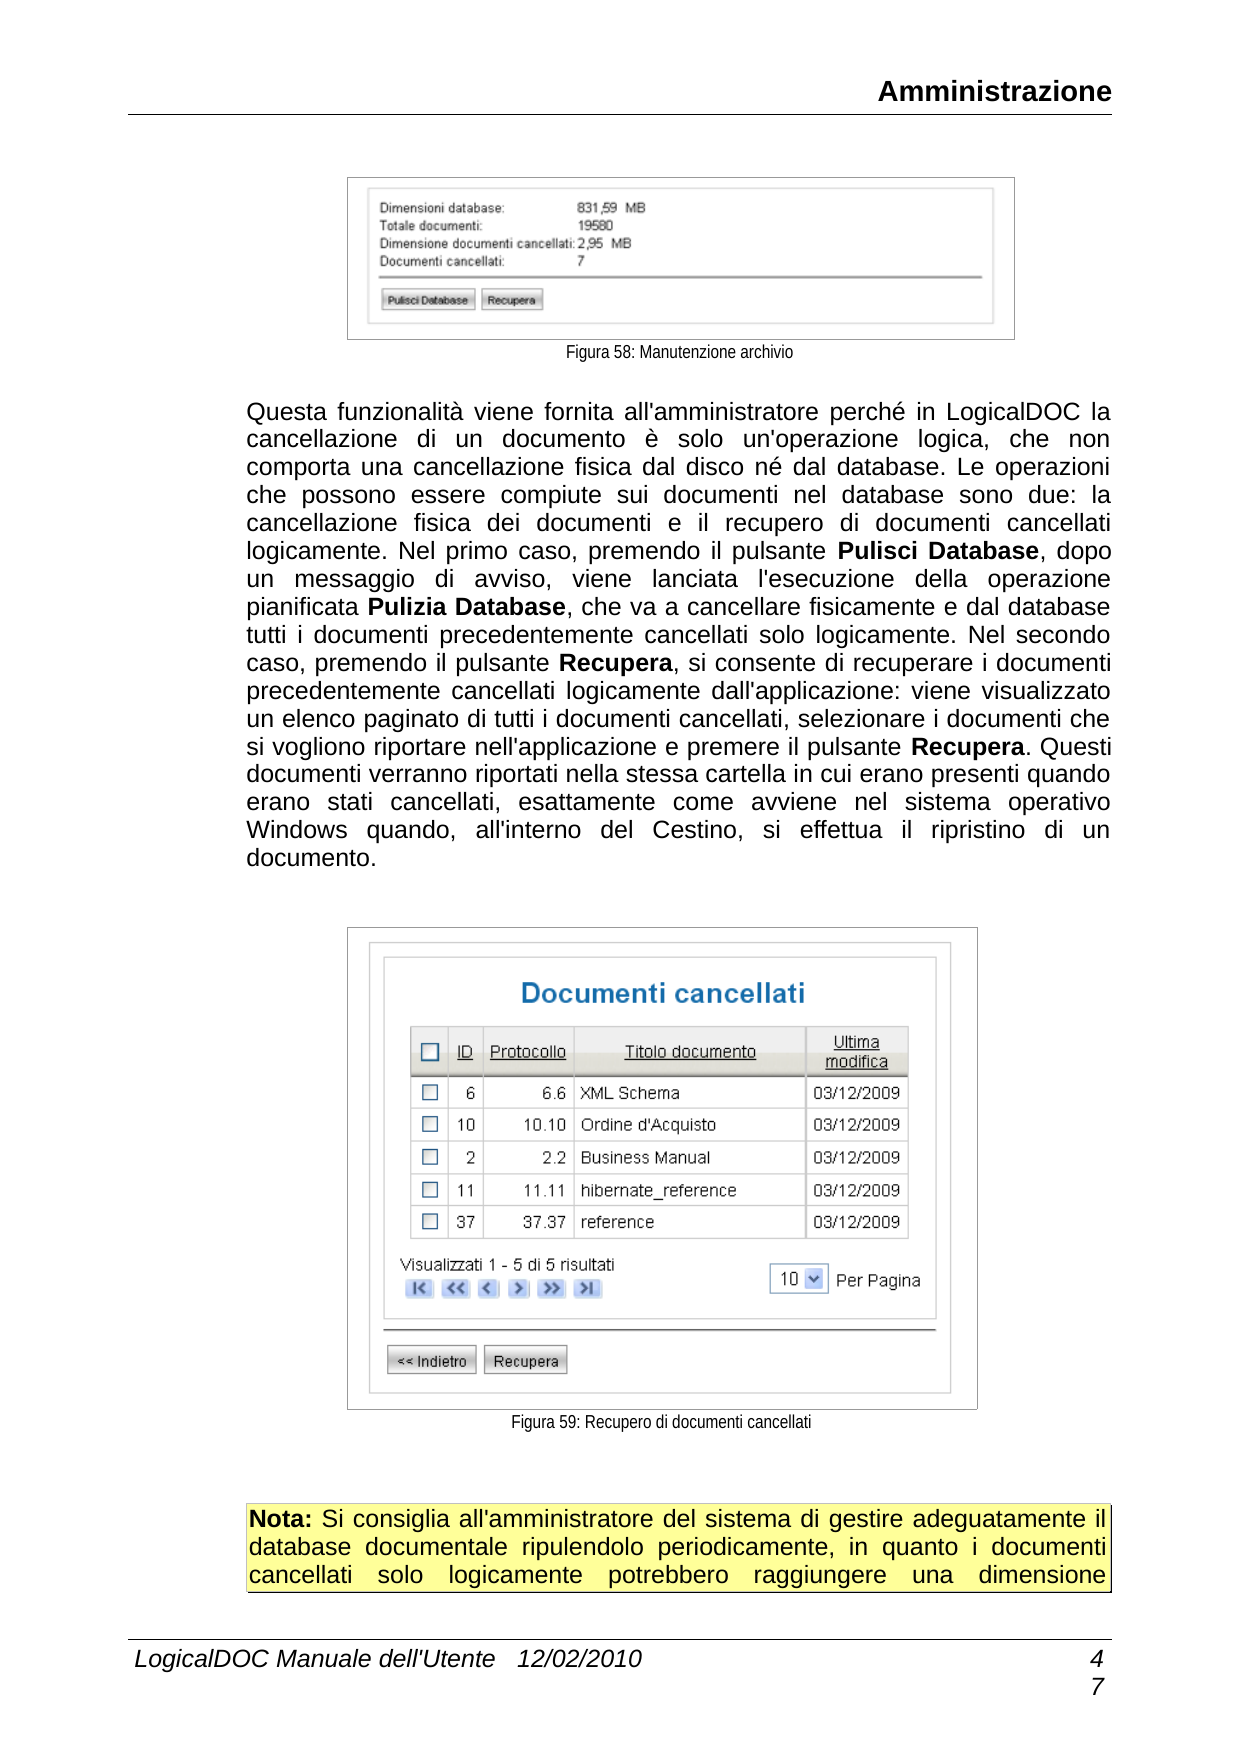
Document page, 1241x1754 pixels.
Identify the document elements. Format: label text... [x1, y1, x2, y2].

picture [363, 936, 961, 1401]
text Nota: Si consiglia all'amministratore del sistema di gestire adeguatamente il database documentale ripulendolo periodicamente, in quanto i documenti cancellati solo logicamente potrebbero raggiungere una dimensione [247, 1504, 1110, 1591]
text Questa funzionalità viene fornita all'amministratore perché in LogicalDOC la cancellazione di un documento è solo un'operazione logica, che non comporta una cancellazione fisica dal disco né dal database. Le operazioni che possono essere compiute sui documenti nel database sono due: la cancellazione fisica dei documenti e il recupero di documenti cancellati logicamente. Nel primo caso, premendo il pulsante Pulisci Database, dopo un messaggio di avviso, viene lanciata l'esecuzione della operazione pianificata Pulizia Database, che va a cancellare fisicamente e dal database tutti i documenti precedentemente cancellati solo logicamente. Nel secondo caso, premendo il pulsante Recupera, si consente di recuperare i documenti precedentemente cancellati logicamente dall'applicazione: viene visualizzato un elenco paginato di tutti i documenti cancellati, selezionare i documenti che si vogliono riportare nell'applicazione e premere il pulsante Recupera. Questi documenti verranno riportati nella stessa cartella in cui erano presenti quando erano stati cancellati, esattamente come avviene nel sistema operativo Windows quando, all'interno del Cestino, si effettua il ripristino di un documento. [246, 397, 1112, 872]
text Figura 58: Manutenzione archivio [347, 340, 1012, 362]
text Figura 59: Recupero di documenti cancellati [347, 1410, 975, 1432]
